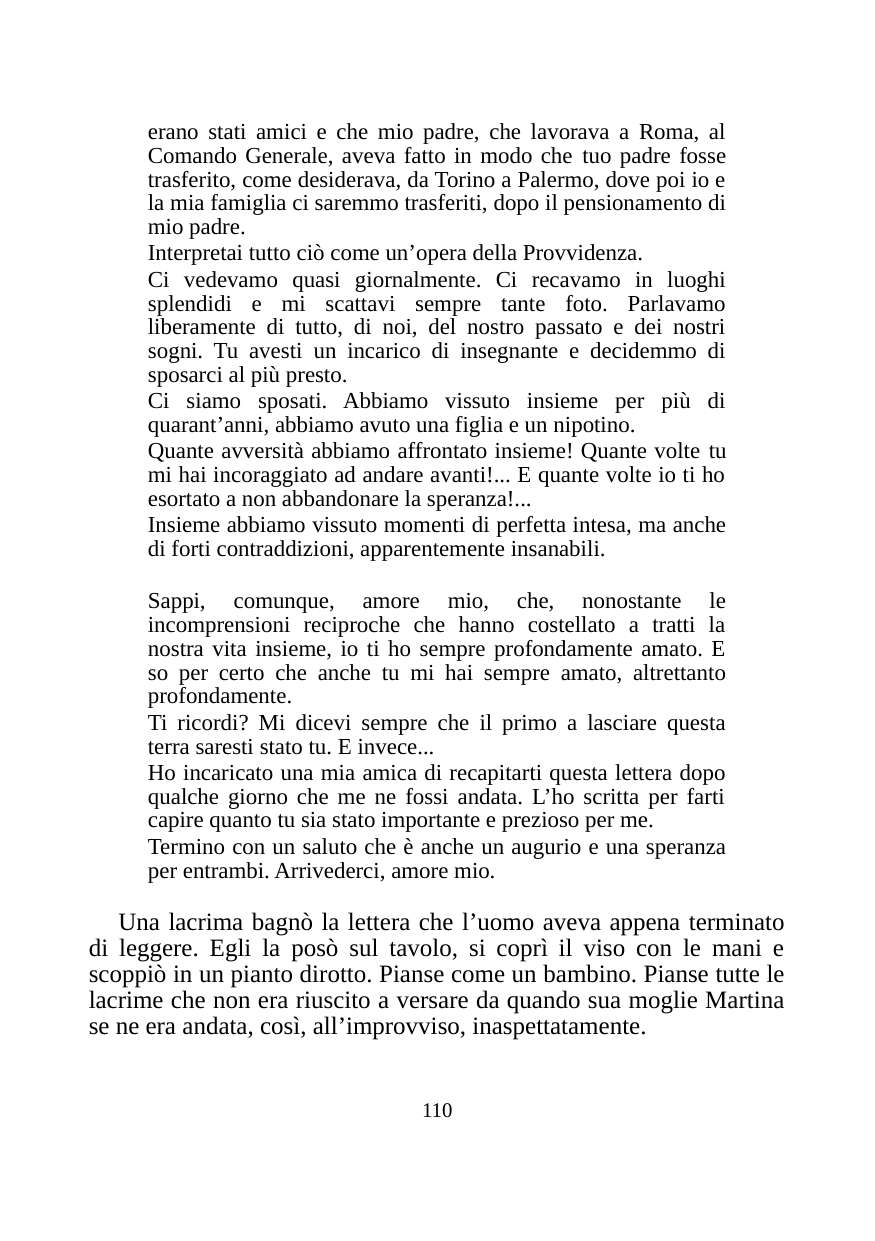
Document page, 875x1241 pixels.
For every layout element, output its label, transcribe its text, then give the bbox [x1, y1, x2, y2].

text Insieme abbiamo vissuto momenti di perfetta intesa, ma anche di forti contraddizioni, apparentemente insanabili. [148, 511, 726, 561]
text Interpretai tutto ciò come un’opera della Provvidenza. [148, 239, 726, 266]
text Quante avversità abbiamo affrontato insieme! Quante volte tu mi hai incoraggiato ad andare avanti!... E quante volte io ti ho esortato a non abbandonare la speranza!... [148, 437, 726, 511]
text Sappi, comunque, amore mio, che, nonostante le incomprensioni reciproche che hanno costellato a tratti la nostra vita insieme, io ti ho sempre profondamente amato. E so per certo che anche tu mi hai sempre amato, altrettanto profondamente. [148, 588, 726, 709]
text Termino con un saluto che è anche un augurio e una speranza per entrambi. Arrivederci, amore mio. [148, 833, 726, 883]
text Ci vedevamo quasi giornalmente. Ci recavamo in luoghi splendidi e mi scattavi sempre tante foto. Parlavamo liberamente di tutto, di noi, del nostro passato e dei nostri sogni. Tu avesti un incarico di insegnante e decidemmo di sposarci al più presto. [148, 266, 726, 387]
text Ti ricordi? Mi dicevi sempre che il primo a lasciare questa terra saresti stato tu. E invece... [148, 709, 726, 759]
text Ho incaricato una mia amica di recapitarti questa lettera dopo qualche giorno che me ne fossi andata. L’ho scritta per farti capire quanto tu sia stato importante e prezioso per me. [148, 759, 726, 833]
text Una lacrima bagnò la lettera che l’uomo aveva appena terminato di leggere. Egli la posò sul tavolo, si coprì il viso con le mani e scoppiò in un pianto dirotto. Pianse come un bambino. Pianse tutte le lacrime che non era riuscito a versare da quando sua moglie Martina se ne era andata, così, all’improvviso, inaspettatamente. [88, 907, 786, 1039]
text erano stati amici e che mio padre, che lavorava a Roma, al Comando Generale, aveva fatto in modo che tuo padre fosse trasferito, come desiderava, da Torino a Palermo, dove poi io e la mia famiglia ci saremmo trasferiti, dopo il pensionamento di mio padre. [148, 118, 726, 239]
text Ci siamo sposati. Abbiamo vissuto insieme per più di quarant’anni, abbiamo avuto una figlia e un nipotino. [148, 387, 726, 437]
